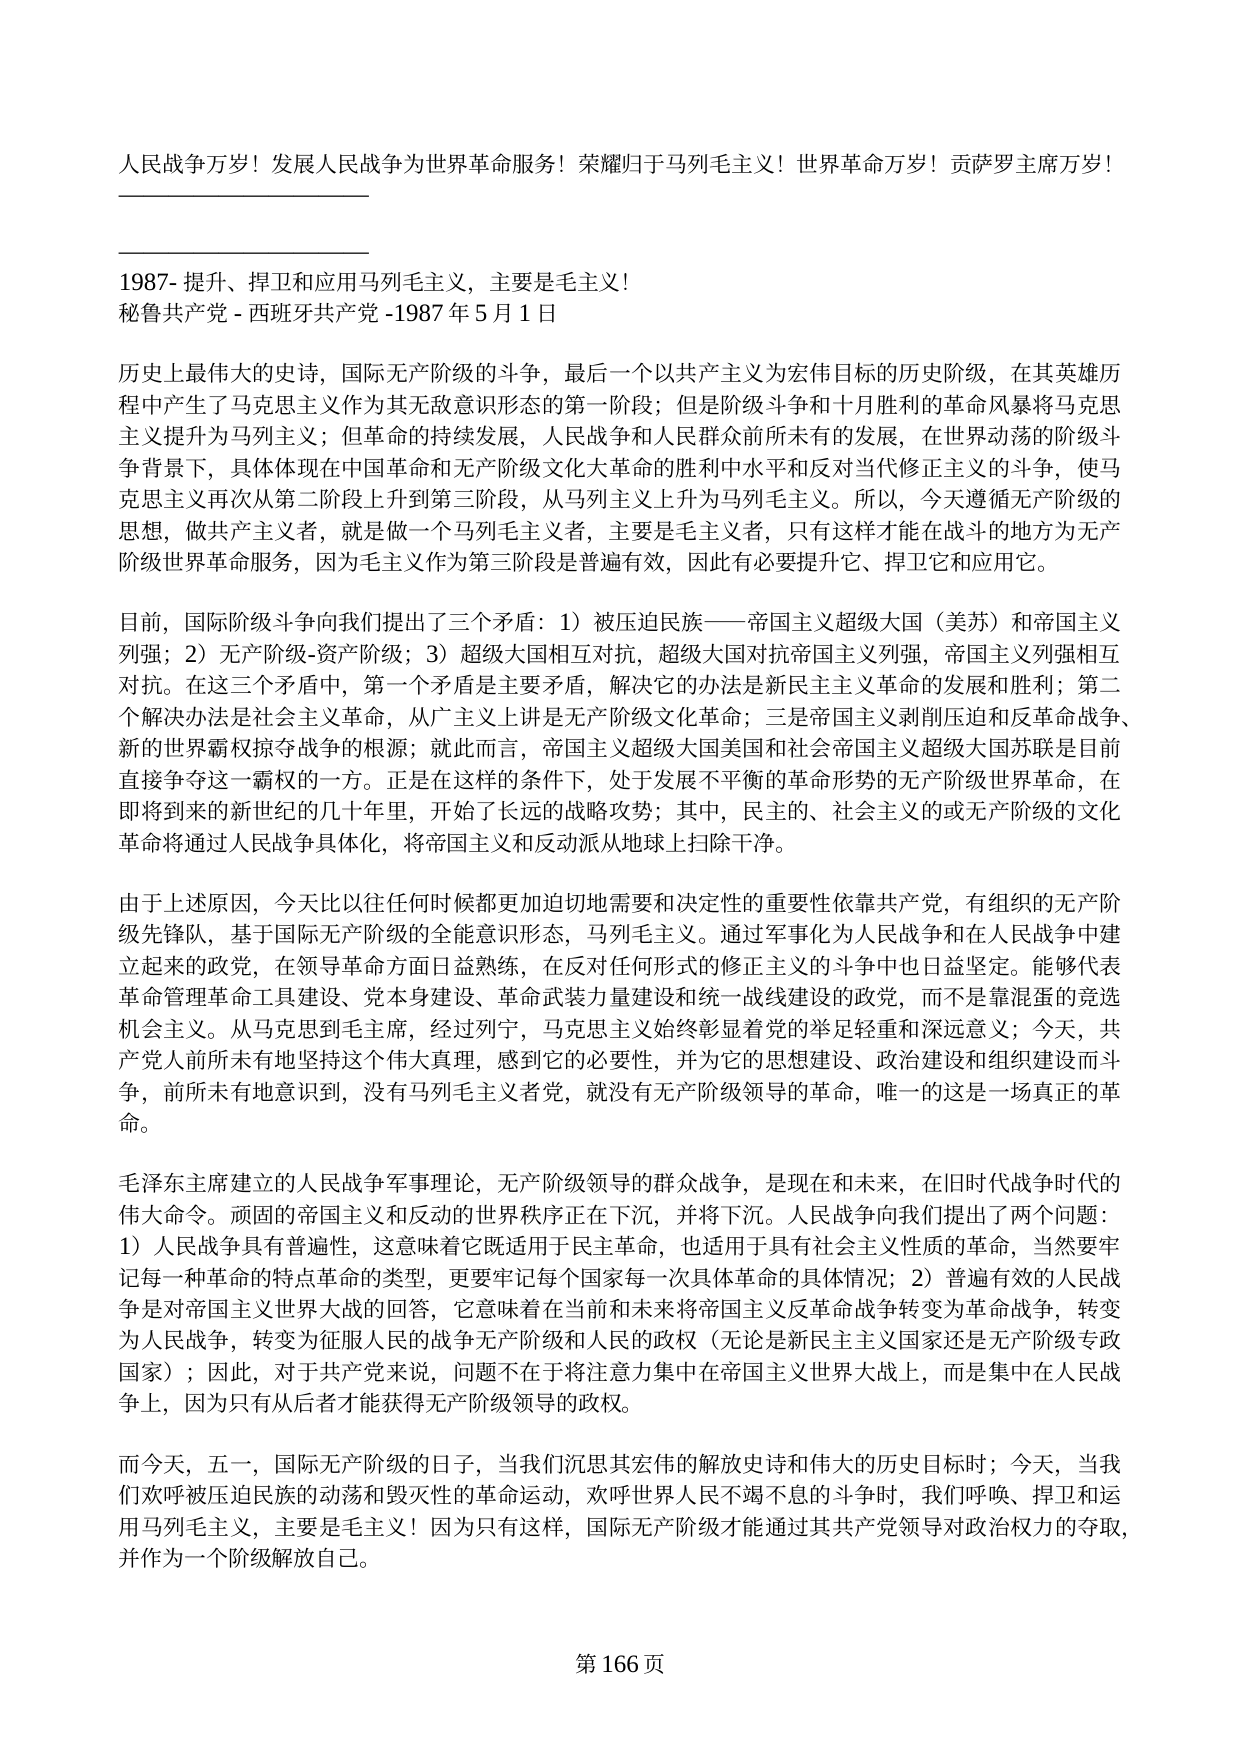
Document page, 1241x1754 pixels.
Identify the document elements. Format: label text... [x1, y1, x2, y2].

text 目前，国际阶级斗争向我们提出了三个矛盾：1）被压迫民族——帝国主义超级大国（美苏）和帝国主义列强；2）无产阶级-资产阶级；3）超级大国相互对抗，超级大国对抗帝国主义列强，帝国主义列强相互对抗。在这三个矛盾中，第一个矛盾是主要矛盾，解决它的办法是新民主主义革命的发展和胜利；第二个解决办法是社会主义革命，从广主义上讲是无产阶级文化革命；三是帝国主义剥削压迫和反革命战争、新的世界霸权掠夺战争的根源；就此而言，帝国主义超级大国美国和社会帝国主义超级大国苏联是目前直接争夺这一霸权的一方。正是在这样的条件下，处于发展不平衡的革命形势的无产阶级世界革命，在即将到来的新世纪的几十年里，开始了长远的战略攻势；其中，民主的、社会主义的或无产阶级的文化革命将通过人民战争具体化，将帝国主义和反动派从地球上扫除干净。 [118, 606, 1122, 857]
text —————————— [118, 179, 1122, 207]
text 1987- 提升、捍卫和应用马列毛主义，主要是毛主义！ [118, 265, 1122, 296]
text 而今天，五一，国际无产阶级的日子，当我们沉思其宏伟的解放史诗和伟大的历史目标时；今天，当我们欢呼被压迫民族的动荡和毁灭性的革命运动，欢呼世界人民不竭不息的斗争时，我们呼唤、捍卫和运用马列毛主义，主要是毛主义！因为只有这样，国际无产阶级才能通过其共产党领导对政治权力的夺取，并作为一个阶级解放自己。 [118, 1447, 1122, 1573]
text —————————— [118, 236, 1122, 265]
text 秘鲁共产党 - 西班牙共产党 -1987年5月1日 [118, 296, 1122, 328]
text 人民战争万岁！发展人民战争为世界革命服务！荣耀归于马列毛主义！世界革命万岁！贡萨罗主席万岁！ [118, 147, 1122, 179]
text 由于上述原因，今天比以往任何时候都更加迫切地需要和决定性的重要性依靠共产党，有组织的无产阶级先锋队，基于国际无产阶级的全能意识形态，马列毛主义。通过军事化为人民战争和在人民战争中建立起来的政党，在领导革命方面日益熟练，在反对任何形式的修正主义的斗争中也日益坚定。能够代表革命管理革命工具建设、党本身建设、革命武装力量建设和统一战线建设的政党，而不是靠混蛋的竞选机会主义。从马克思到毛主席，经过列宁，马克思主义始终彰显着党的举足轻重和深远意义；今天，共产党人前所未有地坚持这个伟大真理，感到它的必要性，并为它的思想建设、政治建设和组织建设而斗争，前所未有地意识到，没有马列毛主义者党，就没有无产阶级领导的革命，唯一的这是一场真正的革命。 [118, 886, 1122, 1138]
text 历史上最伟大的史诗，国际无产阶级的斗争，最后一个以共产主义为宏伟目标的历史阶级，在其英雄历程中产生了马克思主义作为其无敌意识形态的第一阶段；但是阶级斗争和十月胜利的革命风暴将马克思主义提升为马列主义；但革命的持续发展，人民战争和人民群众前所未有的发展，在世界动荡的阶级斗争背景下，具体体现在中国革命和无产阶级文化大革命的胜利中水平和反对当代修正主义的斗争，使马克思主义再次从第二阶段上升到第三阶段，从马列主义上升为马列毛主义。所以，今天遵循无产阶级的思想，做共产主义者，就是做一个马列毛主义者，主要是毛主义者，只有这样才能在战斗的地方为无产阶级世界革命服务，因为毛主义作为第三阶段是普遍有效，因此有必要提升它、捍卫它和应用它。 [118, 357, 1122, 577]
text 毛泽东主席建立的人民战争军事理论，无产阶级领导的群众战争，是现在和未来，在旧时代战争时代的伟大命令。顽固的帝国主义和反动的世界秩序正在下沉，并将下沉。人民战争向我们提出了两个问题：1）人民战争具有普遍性，这意味着它既适用于民主革命，也适用于具有社会主义性质的革命，当然要牢记每一种革命的特点革命的类型，更要牢记每个国家每一次具体革命的具体情况；2）普遍有效的人民战争是对帝国主义世界大战的回答，它意味着在当前和未来将帝国主义反革命战争转变为革命战争，转变为人民战争，转变为征服人民的战争无产阶级和人民的政权（无论是新民主主义国家还是无产阶级专政国家）；因此，对于共产党来说，问题不在于将注意力集中在帝国主义世界大战上，而是集中在人民战争上，因为只有从后者才能获得无产阶级领导的政权。 [118, 1166, 1122, 1418]
